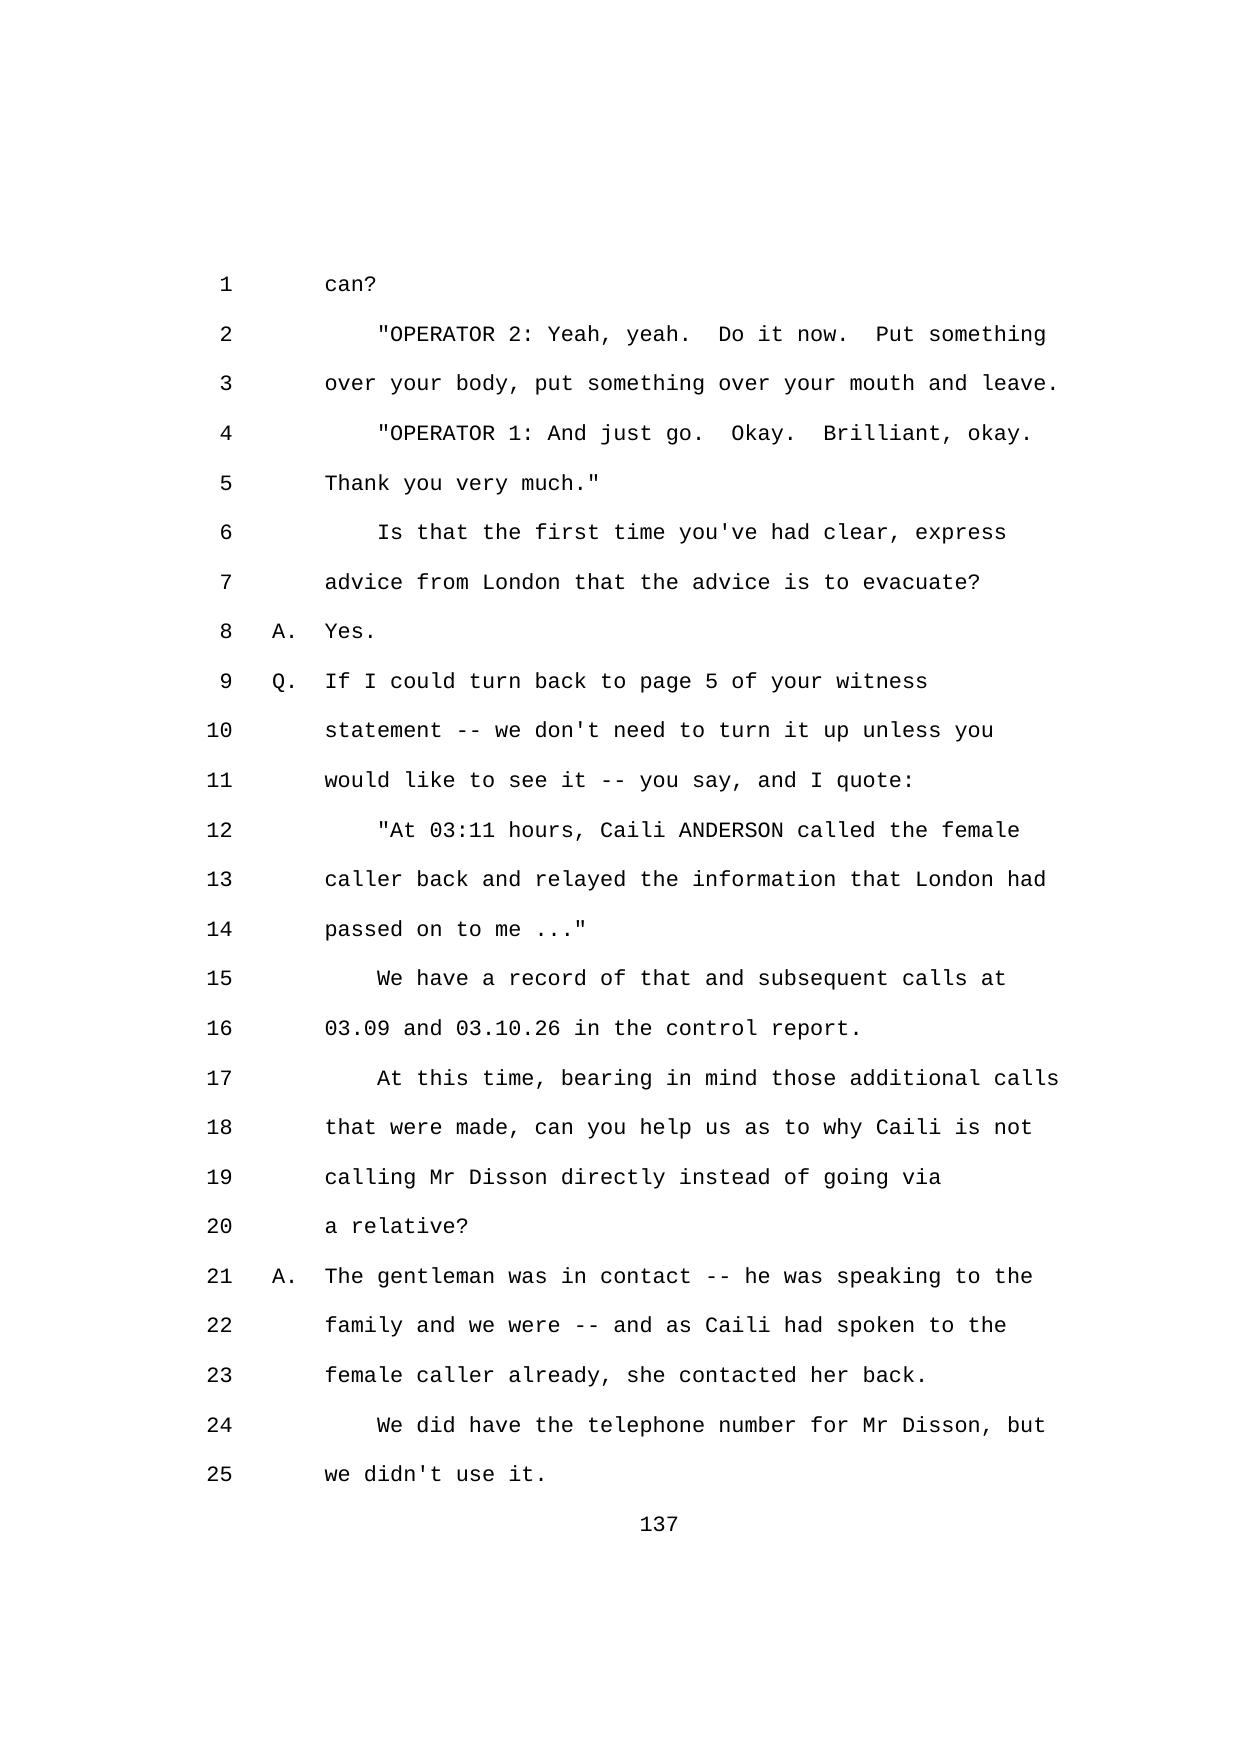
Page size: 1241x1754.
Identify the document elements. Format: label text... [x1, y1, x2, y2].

text 16 03.09 and 03.10.26 in the control report. [75, 1017, 1165, 1042]
text 3 over your body, put something over your mouth and leave. [75, 372, 1165, 397]
text 23 female caller already, she contacted her back. [75, 1364, 1165, 1389]
text 8 A. Yes. [75, 620, 1165, 645]
text 17 At this time, bearing in mind those additional calls [75, 1067, 1165, 1091]
text 2 "OPERATOR 2: Yeah, yeah. Do it now. Put something [75, 323, 1165, 348]
text 15 We have a record of that and subsequent calls at [75, 967, 1165, 992]
text 21 A. The gentleman was in contact -- he was speaking to the [75, 1265, 1165, 1290]
text 13 caller back and relayed the information that London had [75, 868, 1165, 893]
text 137 [75, 1513, 1165, 1538]
text 24 We did have the telephone number for Mr Disson, but [75, 1414, 1165, 1438]
text 5 Thank you very much." [75, 472, 1165, 496]
text 20 a relative? [75, 1215, 1165, 1240]
text 10 statement -- we don't need to turn it up unless you [75, 719, 1165, 744]
text 4 "OPERATOR 1: And just go. Okay. Brilliant, okay. [75, 422, 1165, 447]
text 22 family and we were -- and as Caili had spoken to the [75, 1314, 1165, 1339]
text 11 would like to see it -- you say, and I quote: [75, 769, 1165, 794]
text 25 we didn't use it. [75, 1463, 1165, 1488]
text 6 Is that the first time you've had clear, express [75, 521, 1165, 546]
text 12 "At 03:11 hours, Caili ANDERSON called the female [75, 819, 1165, 843]
text 7 advice from London that the advice is to evacuate? [75, 571, 1165, 596]
text 9 Q. If I could turn back to page 5 of your witness [75, 670, 1165, 695]
text 1 can? [75, 273, 1165, 298]
text 18 that were made, can you help us as to why Caili is not [75, 1116, 1165, 1141]
text 14 passed on to me ..." [75, 918, 1165, 943]
text 19 calling Mr Disson directly instead of going via [75, 1166, 1165, 1191]
